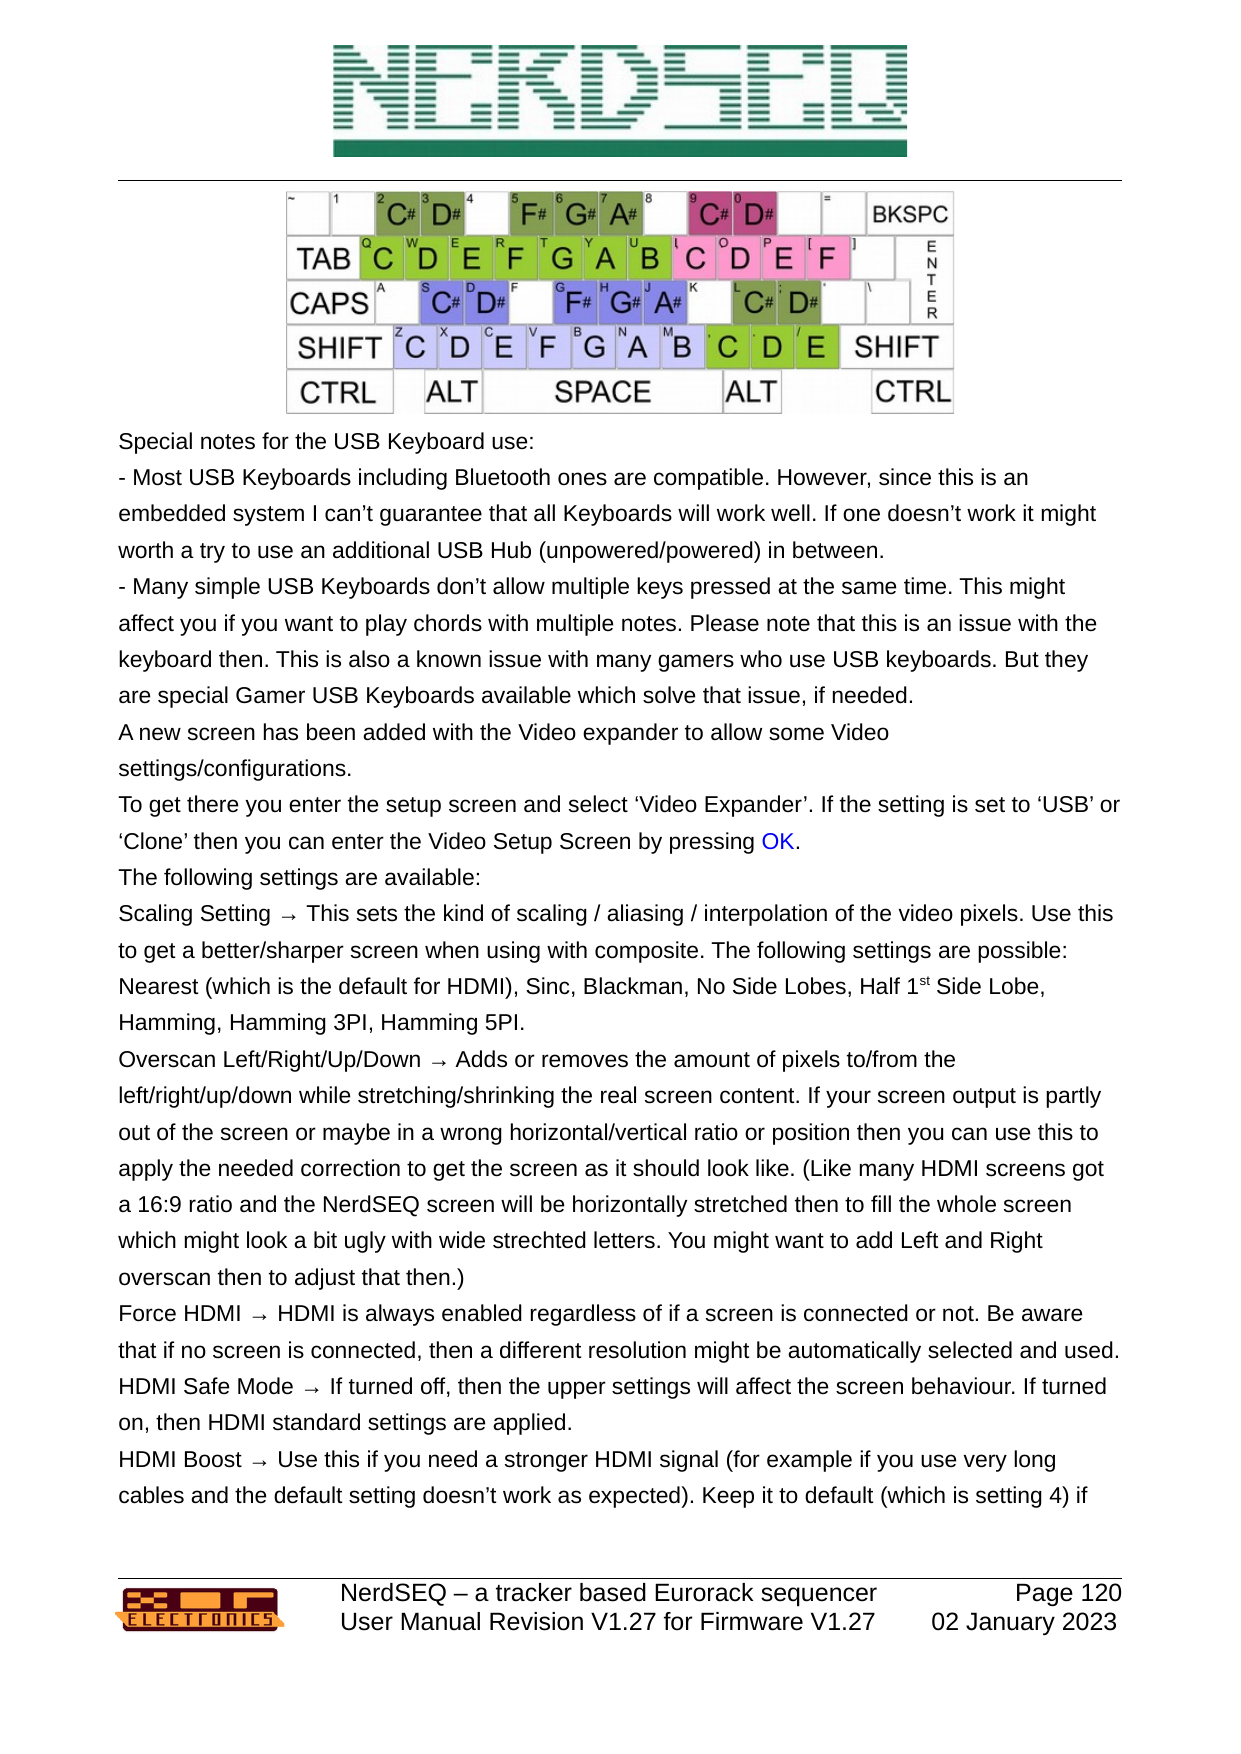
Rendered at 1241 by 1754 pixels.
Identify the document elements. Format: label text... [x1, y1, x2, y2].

picture [333, 45, 908, 157]
text The following settings are available: [118, 864, 1122, 890]
text A new screen has been added with the Video expander to allow some Video settings/configurations. [118, 718, 1122, 781]
text Scaling Setting → This sets the kind of scaling / aliasing / interpolation of the video pixels. Use this to get a better/sharper screen when using with composite. The following settings are possible: Nearest (which is the default for HDMI), Sinc, Blackman, No Side Lobes, Half 1st Side Lobe, Hamming, Hamming 3PI, Hamming 5PI. [118, 900, 1122, 1036]
text - Many simple USB Keyboards don’t allow multiple keys pressed at the same time. This might affect you if you want to play chords with multiple notes. Please note that this is an issue with the keyboard then. This is also a known issue with many gamers who use USB keyboards. But they are special Gamer USB Keyboards available which solve that issue, if needed. [118, 573, 1122, 708]
text - Most USB Keyboards including Bluetooth ones are compatible. However, since this is an embedded system I can’t guarantee that all Keyboards will work well. If one doesn’t work it might worth a try to use an additional USB Hub (unpowered/powered) in between. [118, 464, 1122, 563]
picture [115, 1584, 285, 1634]
text To get there you enter the setup screen and select ‘Video Expander’. If the setting is set to ‘USB’ or ‘Clone’ then you can enter the Video Setup Screen by pressing OK. [118, 791, 1122, 854]
text Special notes for the USB Keyboard use: [118, 428, 1122, 454]
text Force HDMI → HDMI is always enabled regardless of if a screen is connected or not. Be aware that if no screen is connected, then a different resolution might be automatically selected and used. [118, 1300, 1122, 1363]
text Overscan Left/Right/Up/Down → Adds or removes the amount of pixels to/from the left/right/up/down while stretching/shrinking the real screen content. If your screen output is partly out of the screen or maybe in a wrong horizontal/vertical ratio or position then you can use this to apply the needed correction to get the screen as it should look like. (Like many HDMI screens got a 16:9 ratio and the NerdSEQ screen will be horizontally stretched then to fill the whole screen which might look a bit ugly with wide strechted letters. You might want to add Left and Right overscan then to adjust that then.) [118, 1046, 1122, 1290]
text HDMI Boost → Use this if you need a stronger HDMI signal (for example if you use very long cables and the default setting doesn’t work as expected). Keep it to default (which is setting 4) if [118, 1446, 1122, 1508]
picture [286, 191, 955, 414]
text HDMI Safe Mode → If turned off, then the upper settings will affect the screen behaviour. If turned on, then HDMI standard settings are applied. [118, 1373, 1122, 1436]
